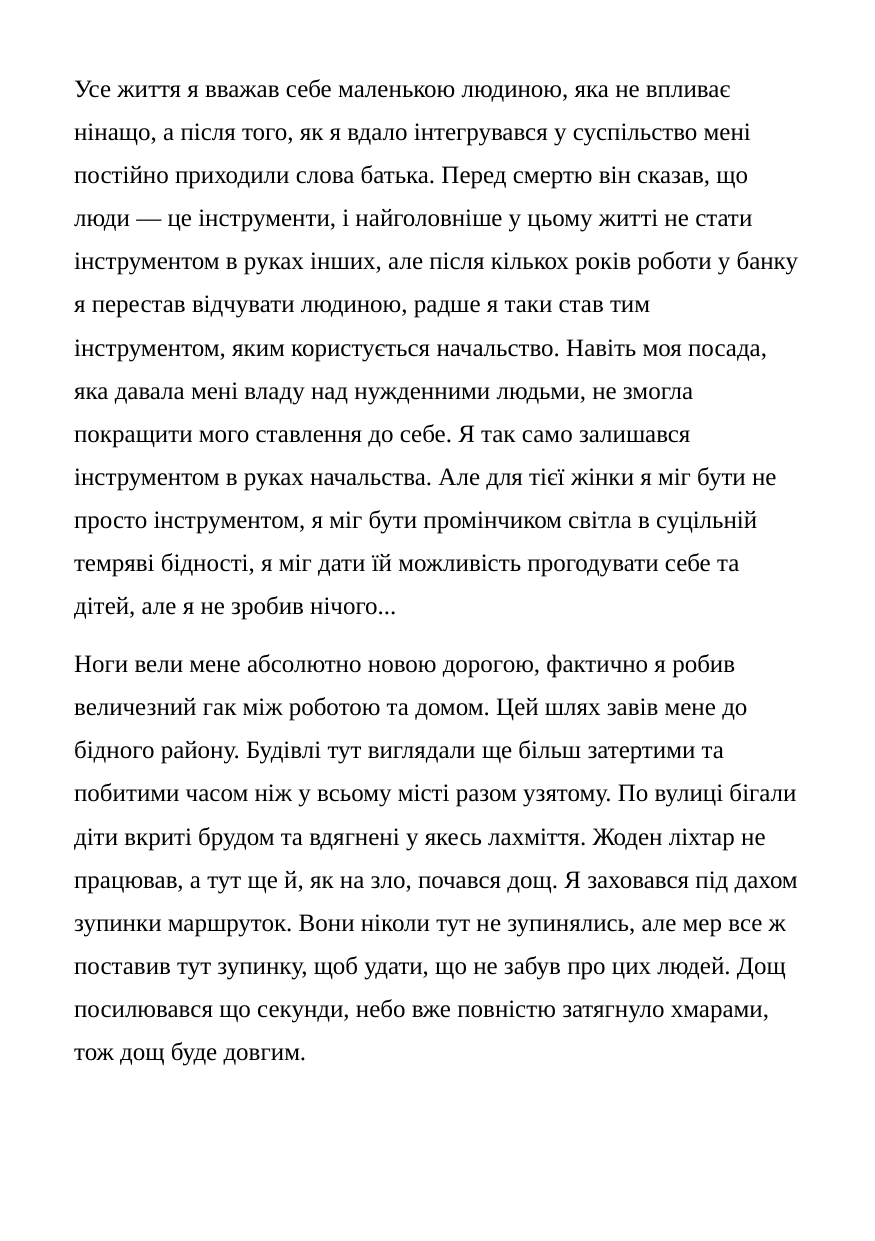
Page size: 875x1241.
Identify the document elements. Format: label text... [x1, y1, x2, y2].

text Усе життя я вважав себе маленькою людиною, яка не впливає нінащо, а після того, як я вдало інтегрувався у суспільство мені постійно приходили слова батька. Перед смертю він сказав, що люди — це інструменти, і найголовніше у цьому житті не стати інструментом в руках інших, але після кількох років роботи у банку я перестав відчувати людиною, радше я таки став тим інструментом, яким користується начальство. Навіть моя посада, яка давала мені владу над нужденними людьми, не змогла покращити мого ставлення до себе. Я так само залишався інструментом в руках начальства. Але для тієї жінки я міг бути не просто інструментом, я міг бути промінчиком світла в суцільній темряві бідності, я міг дати їй можливість прогодувати себе та дітей, але я не зробив нічого... [74, 74, 800, 620]
text Ноги вели мене абсолютно новою дорогою, фактично я робив величезний гак між роботою та домом. Цей шлях завів мене до бідного району. Будівлі тут виглядали ще більш затертими та побитими часом ніж у всьому місті разом узятому. По вулиці бігали діти вкриті брудом та вдягнені у якесь лахміття. Жоден ліхтар не працював, а тут ще й, як на зло, почався дощ. Я заховався під дахом зупинки маршруток. Вони ніколи тут не зупинялись, але мер все ж поставив тут зупинку, щоб удати, що не забув про цих людей. Дощ посилювався що секунди, небо вже повністю затягнуло хмарами, тож дощ буде довгим. [74, 649, 800, 1066]
